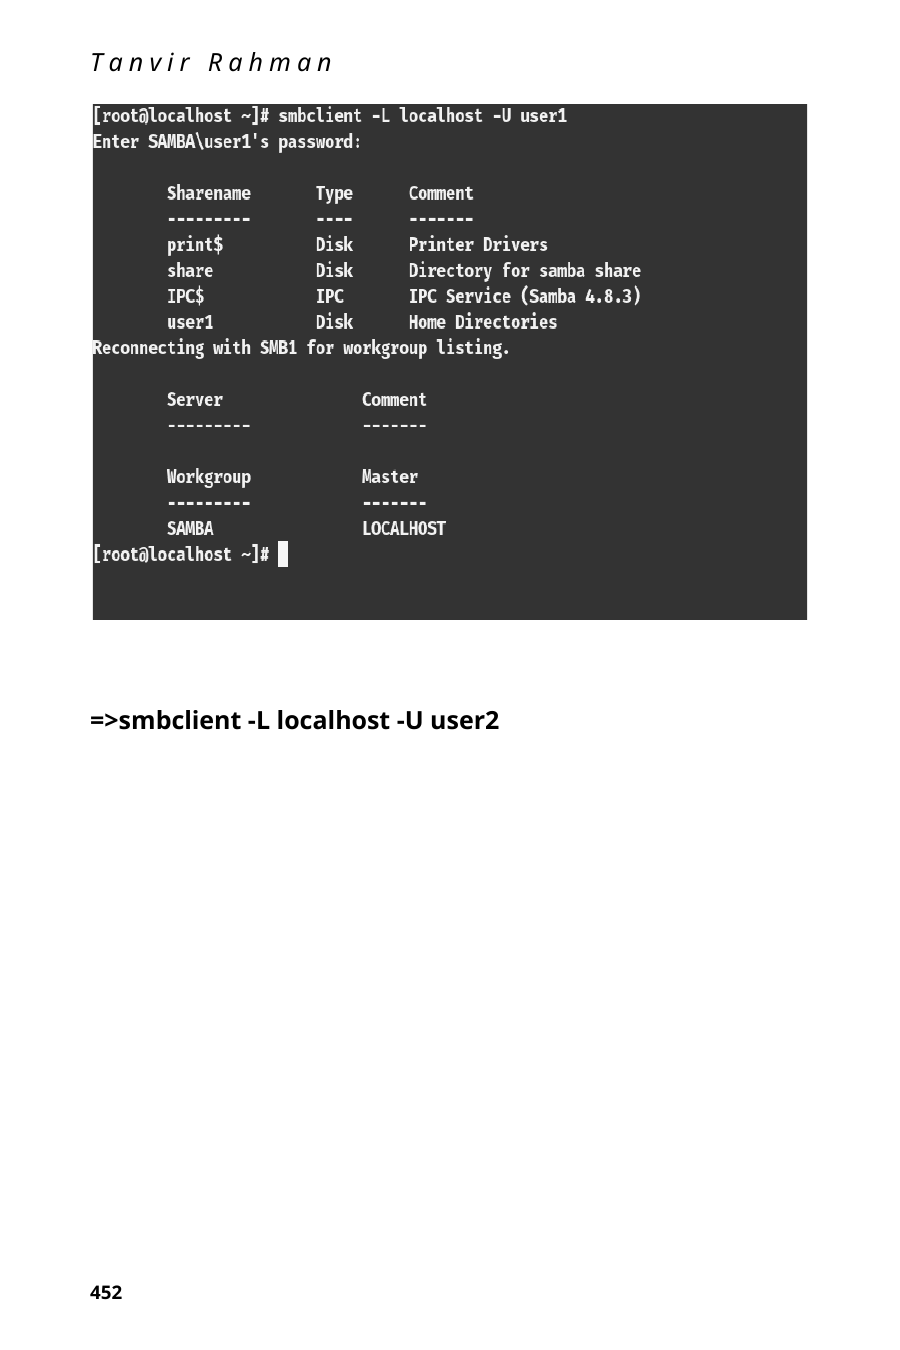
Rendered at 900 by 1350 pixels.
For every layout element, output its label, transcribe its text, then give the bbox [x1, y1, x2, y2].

picture [92, 104, 808, 620]
text =>smbclient -L localhost -U user2 [90, 703, 810, 737]
